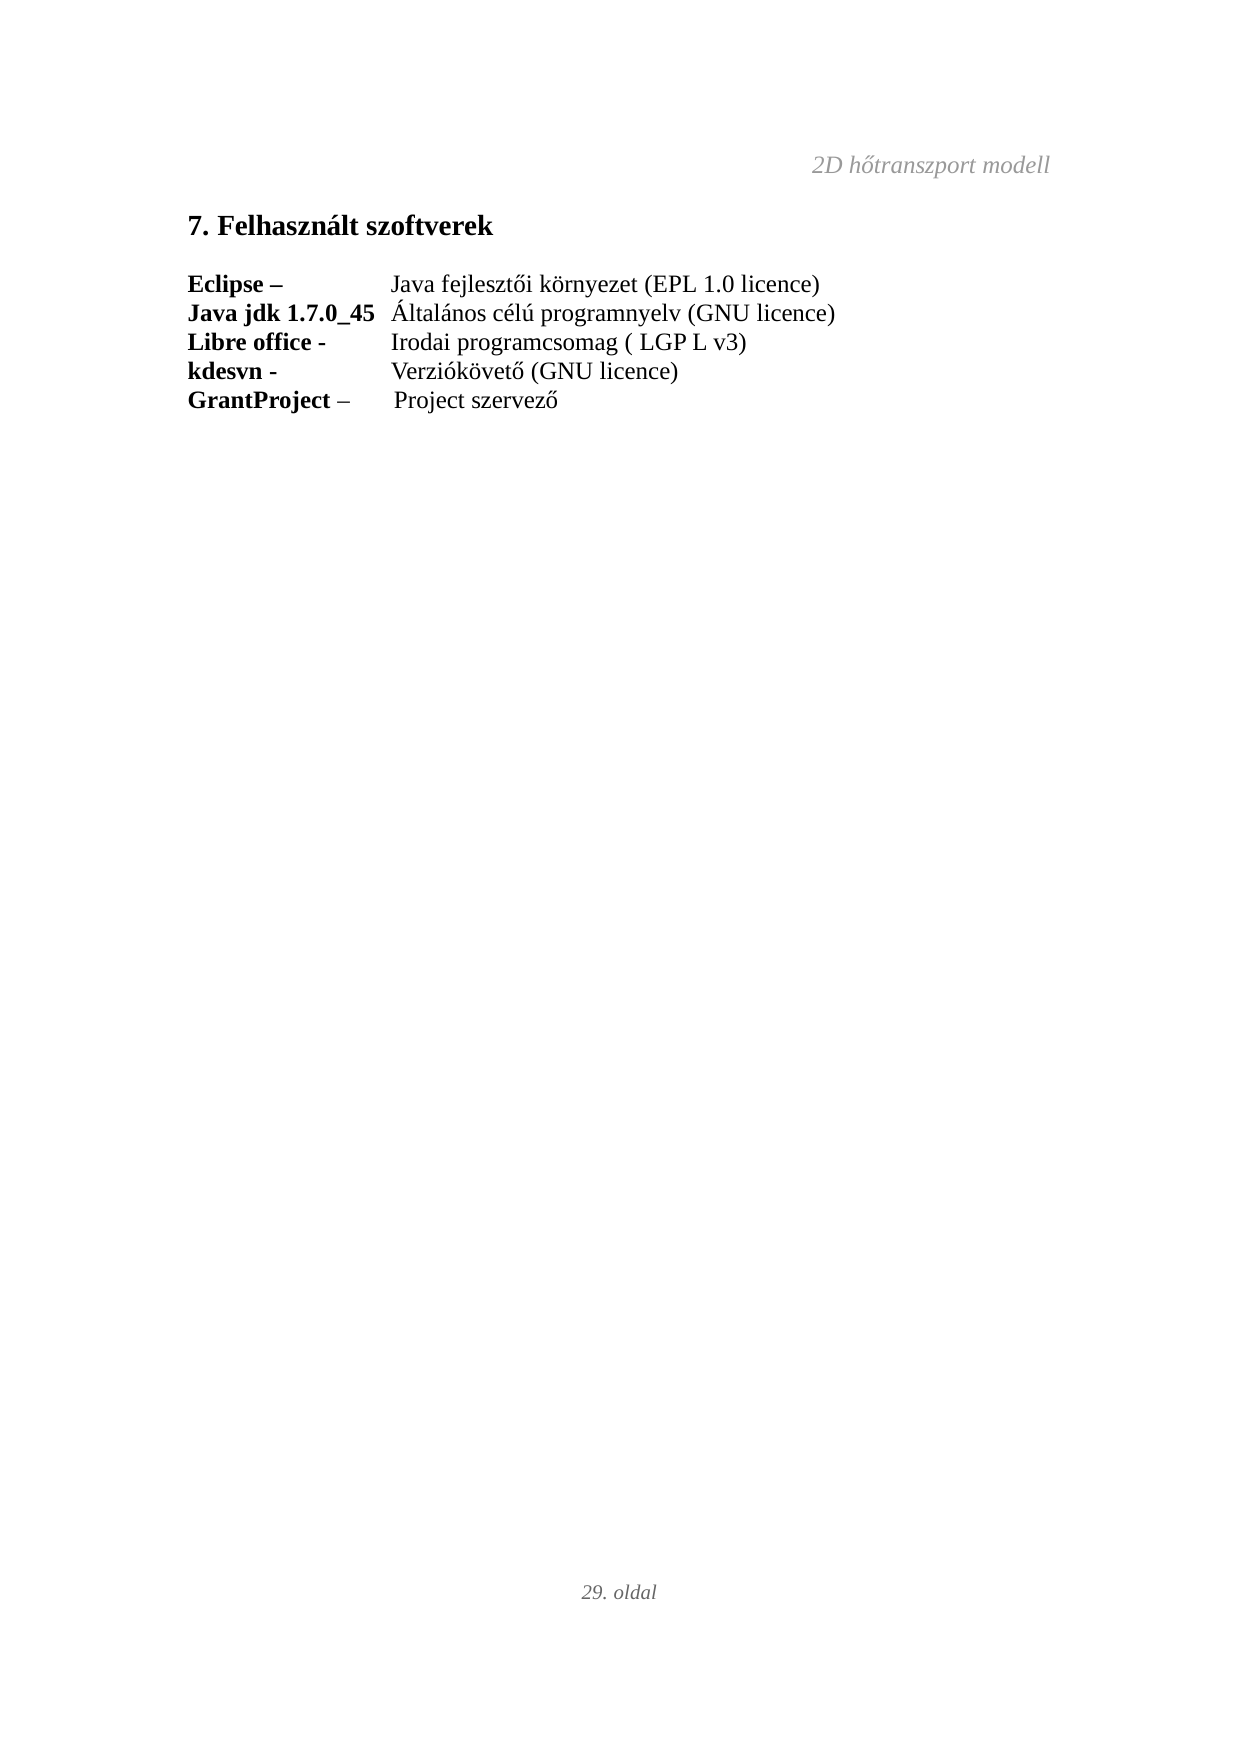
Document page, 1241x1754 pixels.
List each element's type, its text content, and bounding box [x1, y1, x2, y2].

text GrantProject – Project szervező [187, 385, 1053, 414]
text Libre office - Irodai programcsomag ( LGP L v3) [187, 327, 1053, 356]
text Eclipse – Java fejlesztői környezet (EPL 1.0 licence) [187, 269, 1053, 298]
text Java jdk 1.7.0_45 Általános célú programnyelv (GNU licence) [187, 298, 1053, 327]
subtitle Felhasznált szoftverek [187, 208, 1053, 242]
text kdesvn - Verziókövető (GNU licence) [187, 356, 1053, 385]
